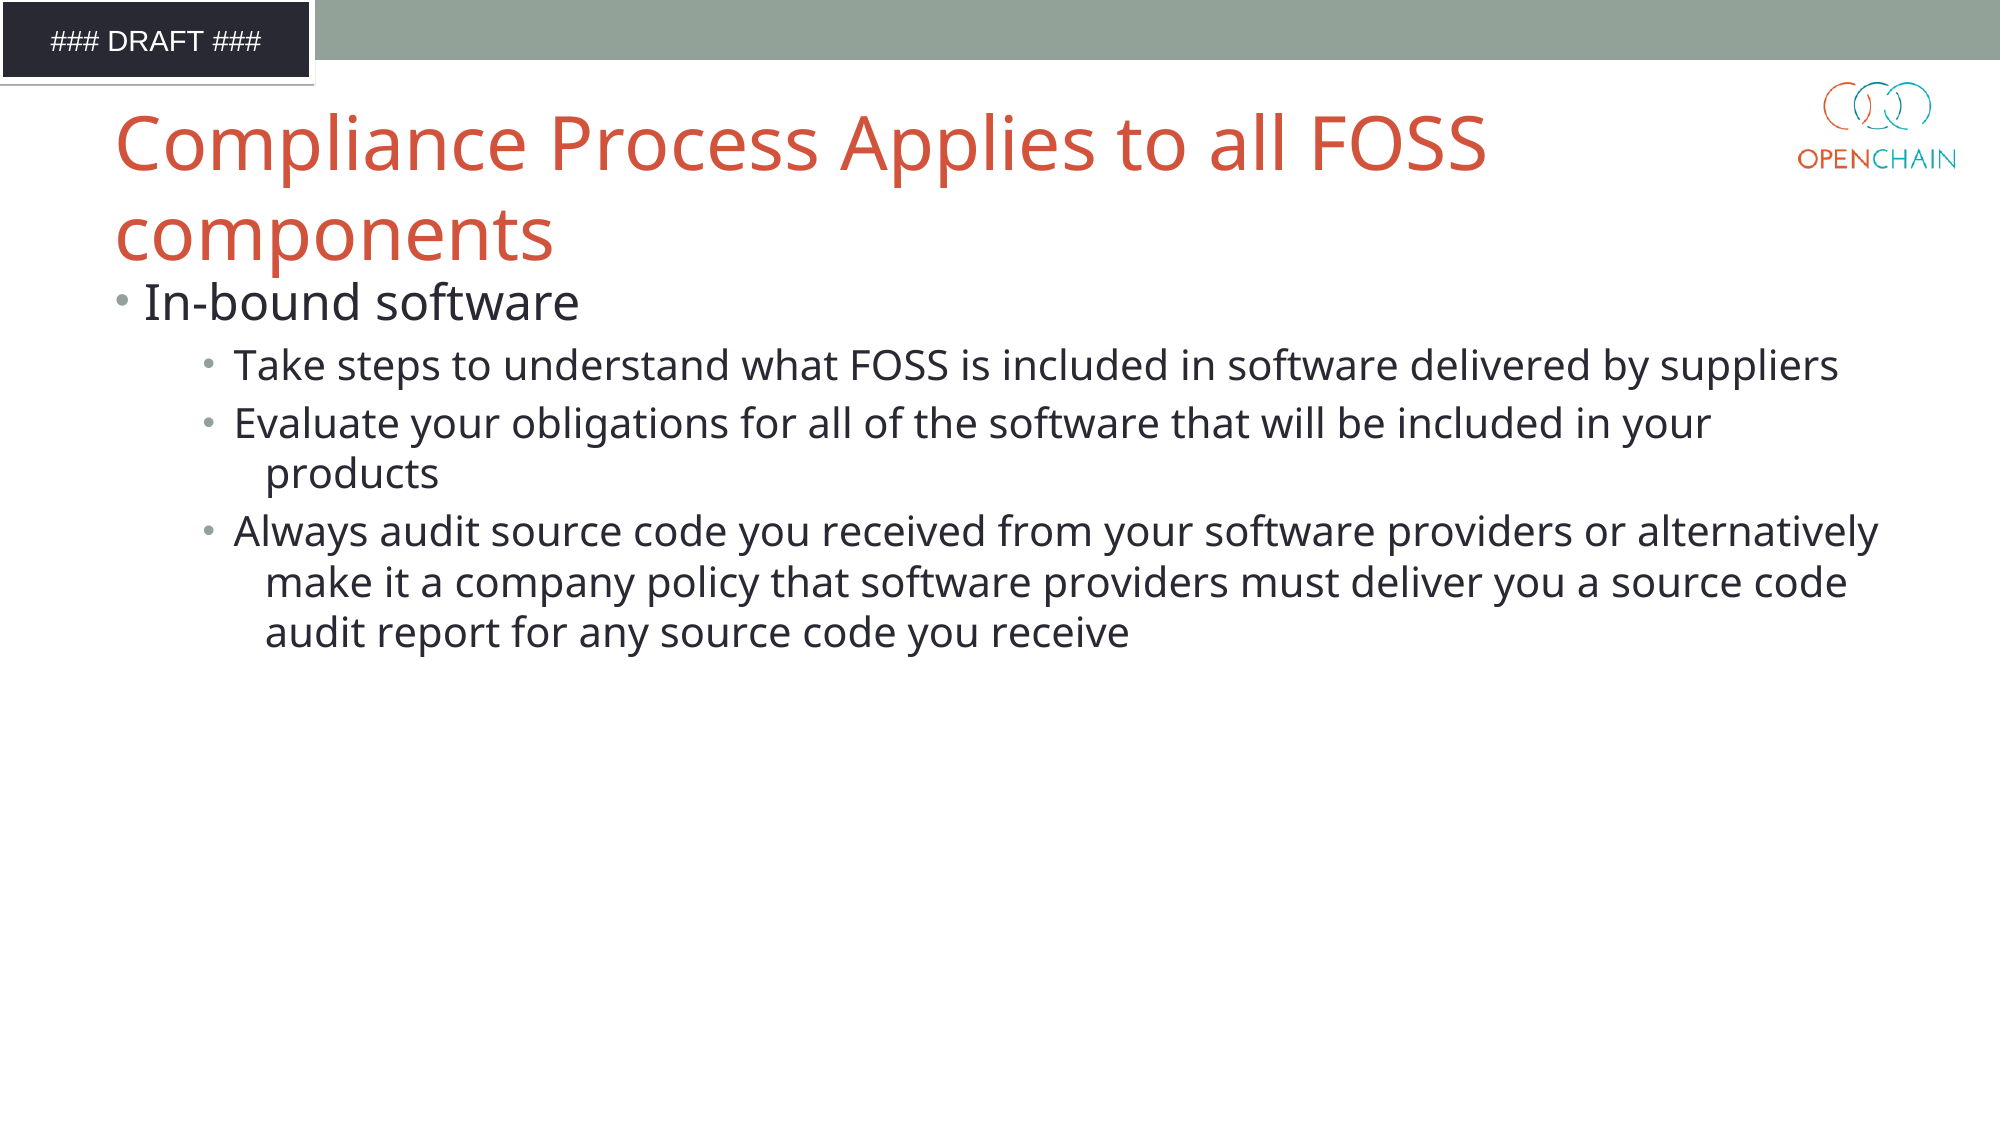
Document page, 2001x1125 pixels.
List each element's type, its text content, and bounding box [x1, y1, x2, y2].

list In-bound software Take steps to understand what FOSS is included in software delivered by suppliers Evaluate your obligations for all of the software that will be included in your products Always audit source code you received from your software providers or alternatively make it a company policy that software providers must deliver you a source code audit report for any source code you receive [99, 262, 1900, 898]
title Compliance Process Applies to all FOSS components [99, 87, 1900, 251]
